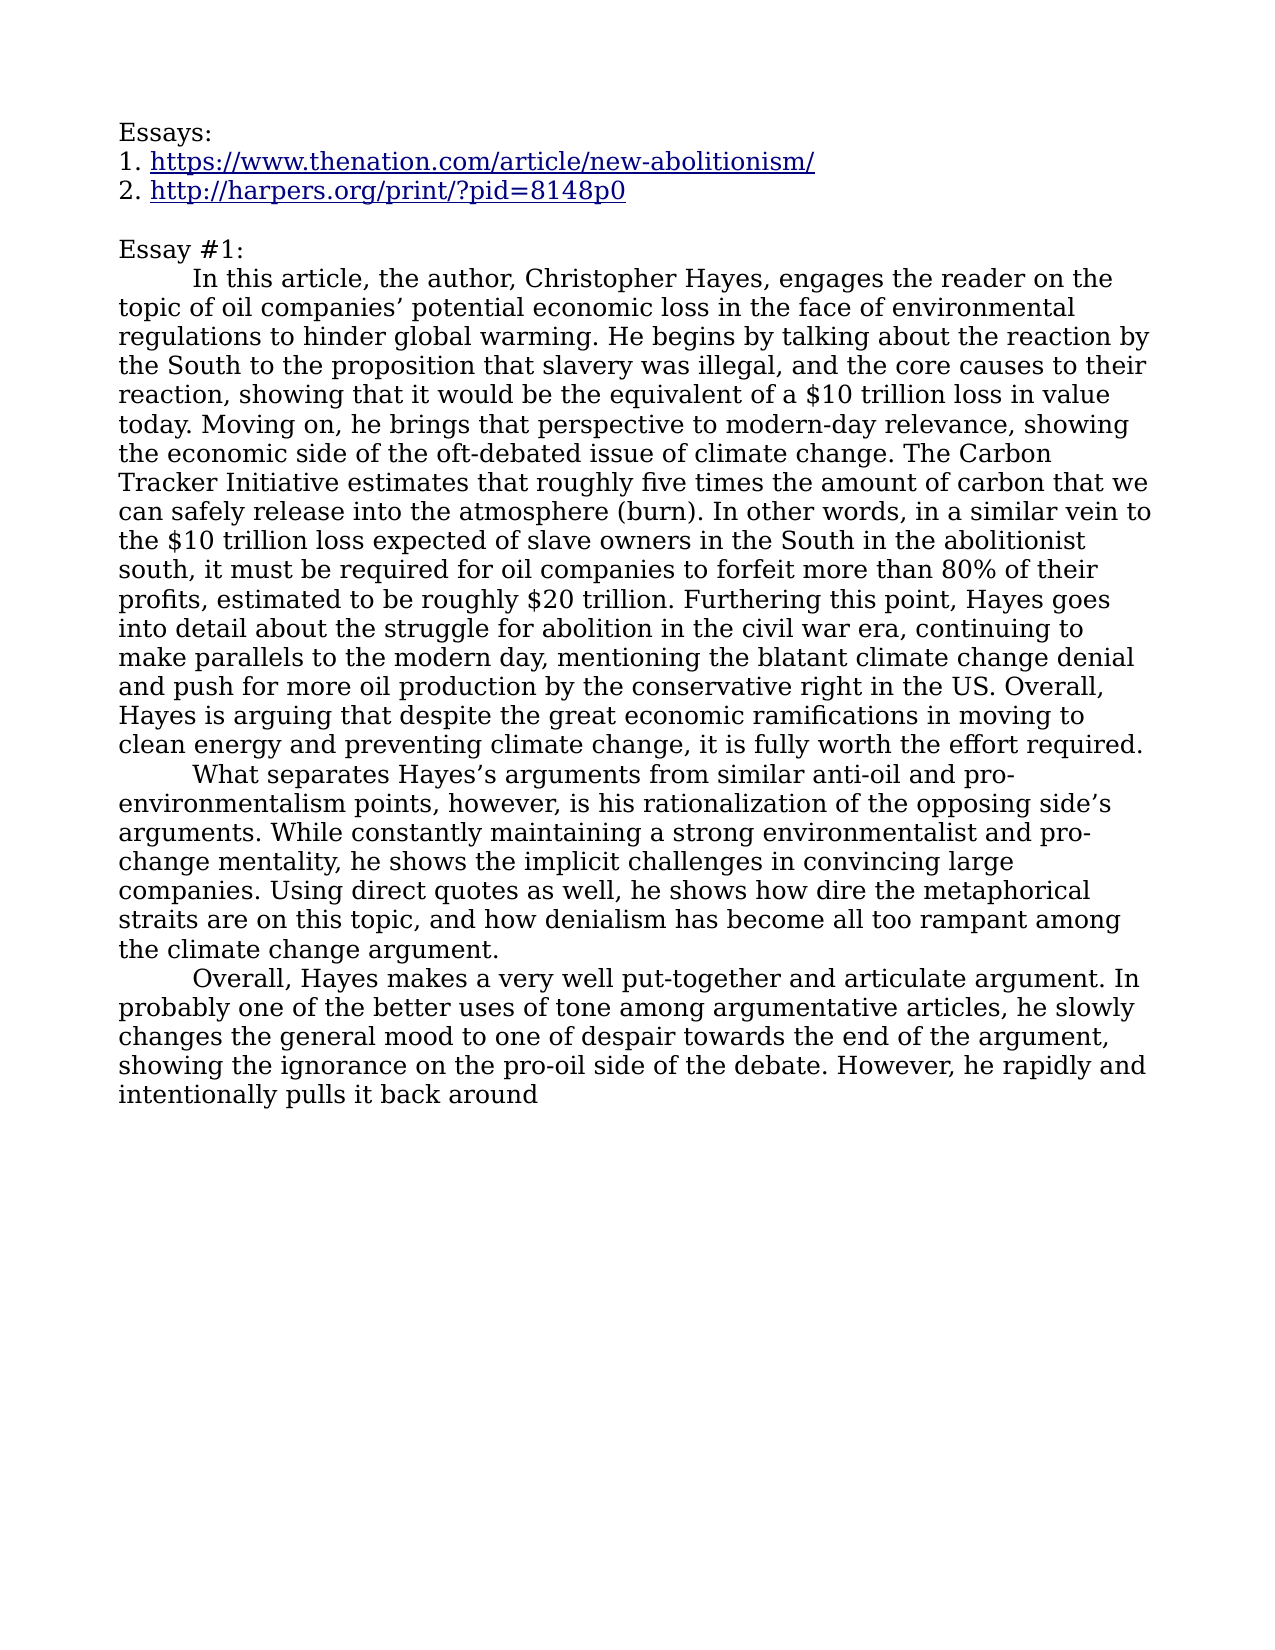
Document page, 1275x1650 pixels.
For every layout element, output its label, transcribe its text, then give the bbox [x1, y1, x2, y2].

text 1. https://www.thenation.com/article/new-abolitionism/ [118, 147, 1157, 176]
text What separates Hayes’s arguments from similar anti-oil and pro-environmentalism points, however, is his rationalization of the opposing side’s arguments. While constantly maintaining a strong environmentalist and pro-change mentality, he shows the implicit challenges in convincing large companies. Using direct quotes as well, he shows how dire the metaphorical straits are on this topic, and how denialism has become all too rampant among the climate change argument. [118, 760, 1157, 964]
text Essay #1: [118, 235, 1157, 264]
text Overall, Hayes makes a very well put-together and articulate argument. In probably one of the better uses of tone among argumentative articles, he slowly changes the general mood to one of despair towards the end of the argument, showing the ignorance on the pro-oil side of the debate. However, he rapidly and intentionally pulls it back around [118, 964, 1157, 1110]
text In this article, the author, Christopher Hayes, engages the reader on the topic of oil companies’ potential economic loss in the face of environmental regulations to hinder global warming. He begins by talking about the reaction by the South to the proposition that slavery was illegal, and the core causes to their reaction, showing that it would be the equivalent of a $10 trillion loss in value today. Moving on, he brings that perspective to modern-day relevance, showing the economic side of the oft-debated issue of climate change. The Carbon Tracker Initiative estimates that roughly five times the amount of carbon that we can safely release into the atmosphere (burn). In other words, in a similar vein to the $10 trillion loss expected of slave owners in the South in the abolitionist south, it must be required for oil companies to forfeit more than 80% of their profits, estimated to be roughly $20 trillion. Furthering this point, Hayes goes into detail about the struggle for abolition in the civil war era, continuing to make parallels to the modern day, mentioning the blatant climate change denial and push for more oil production by the conservative right in the US. Overall, Hayes is arguing that despite the great economic ramifications in moving to clean energy and preventing climate change, it is fully worth the effort required. [118, 264, 1157, 760]
text Essays: [118, 118, 1157, 147]
text 2. http://harpers.org/print/?pid=8148p0 [118, 176, 1157, 206]
